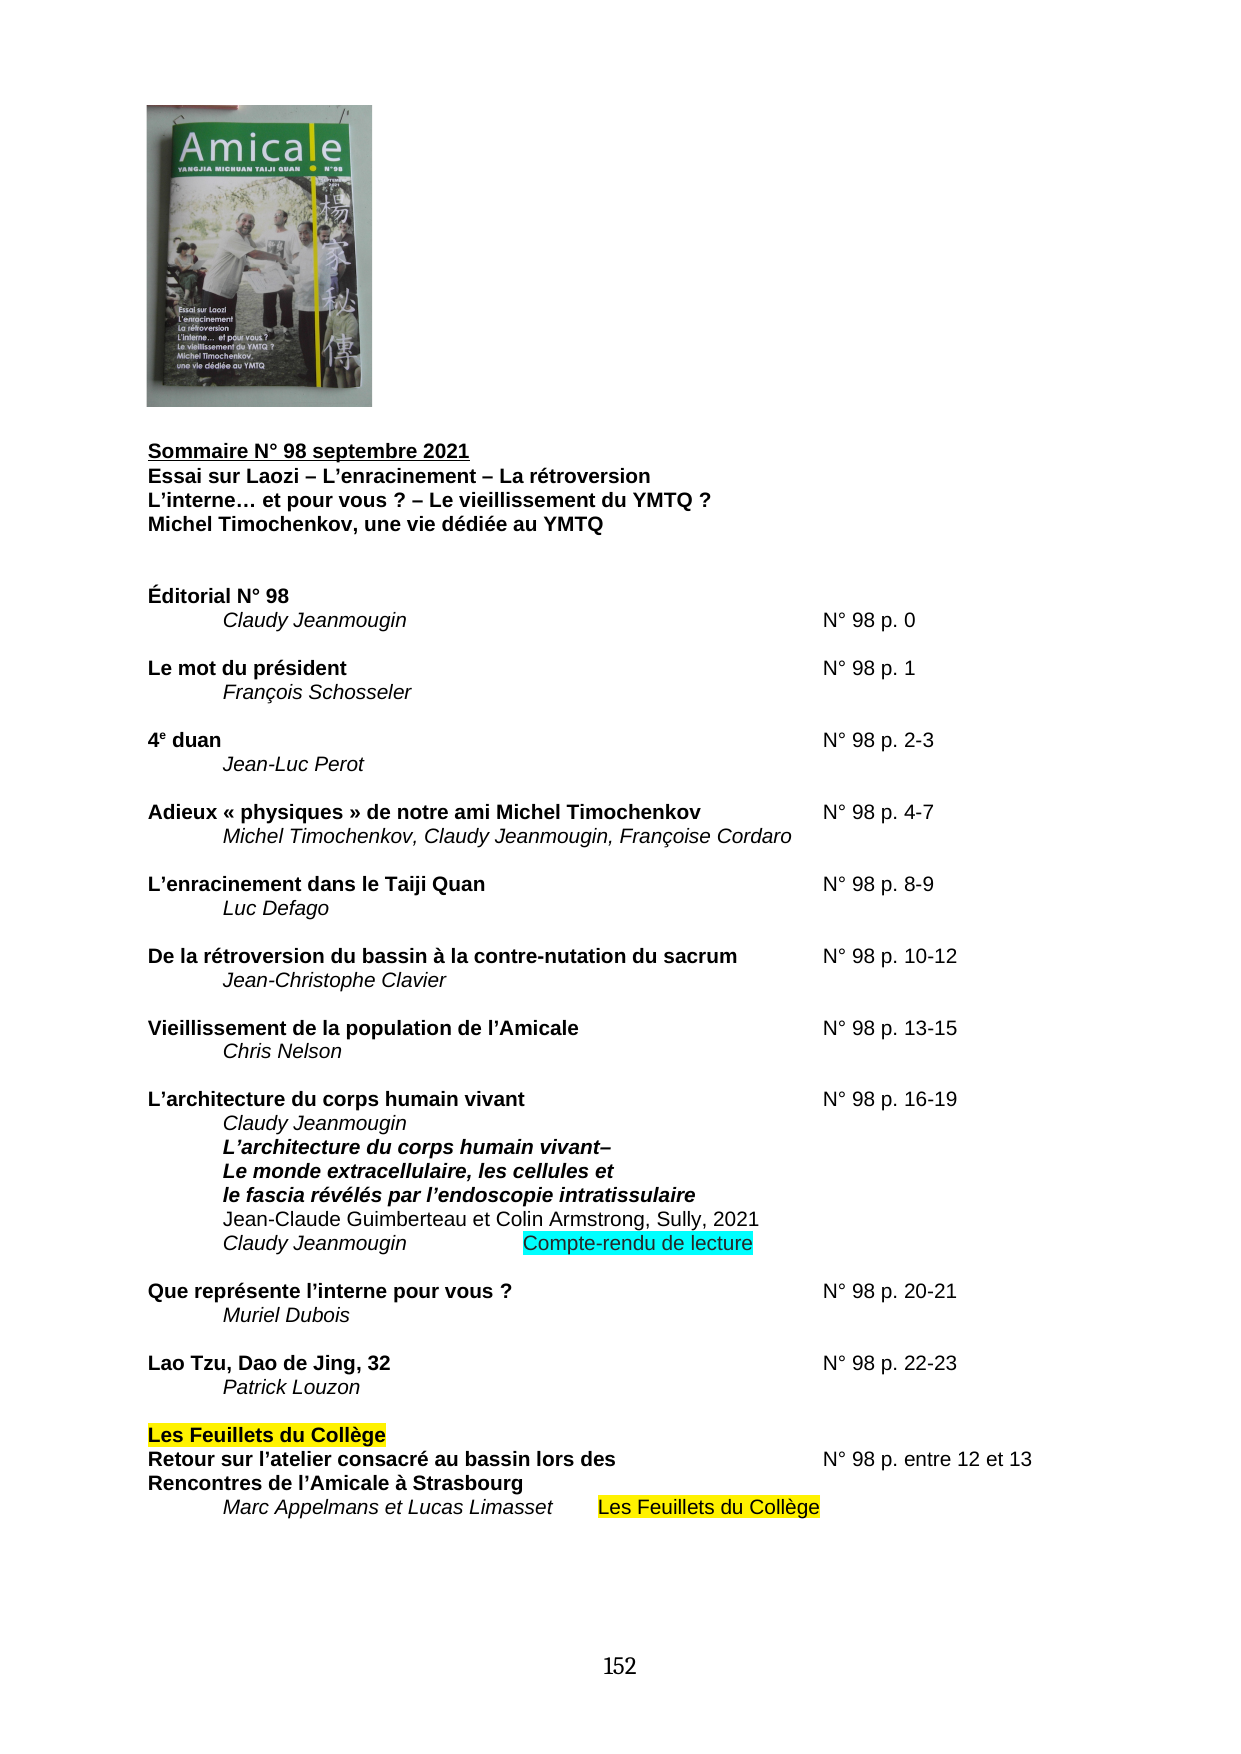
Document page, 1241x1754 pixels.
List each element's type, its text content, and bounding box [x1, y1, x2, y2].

text Rencontres de l’Amicale à Strasbourg [148, 1471, 1093, 1494]
text Patrick Louzon [148, 1375, 1093, 1399]
text Claudy Jeanmougin [148, 1111, 1093, 1135]
text Claudy Jeanmougin N° 98 p. 0 [148, 608, 1093, 632]
text Muriel Dubois [148, 1303, 1093, 1327]
text De la rétroversion du bassin à la contre-nutation du sacrum N° 98 p. 10-12 [148, 943, 1093, 967]
picture [146, 105, 373, 407]
text le fascia révélés par l’endoscopie intratissulaire [148, 1183, 1093, 1207]
text Essai sur Laozi – L’enracinement – La rétroversion [148, 463, 1093, 487]
text L’enracinement dans le Taiji Quan N° 98 p. 8-9 [148, 872, 1093, 896]
text Claudy Jeanmougin Compte-rendu de lecture [148, 1231, 1093, 1255]
text Que représente l’interne pour vous ? N° 98 p. 20-21 [148, 1279, 1093, 1303]
text François Schosseler [148, 680, 1093, 704]
text Jean-Christophe Clavier [148, 967, 1093, 991]
text L’architecture du corps humain vivant– [148, 1135, 1093, 1159]
text Jean-Luc Perot [148, 752, 1093, 776]
text Le monde extracellulaire, les cellules et [148, 1159, 1093, 1183]
text Éditorial N° 98 [148, 584, 1093, 608]
text Luc Defago [148, 896, 1093, 919]
text Chris Nelson [148, 1039, 1093, 1063]
text Jean-Claude Guimberteau et Colin Armstrong, Sully, 2021 [148, 1207, 1093, 1231]
text Marc Appelmans et Lucas Limasset Les Feuillets du Collège [148, 1494, 1093, 1518]
text Adieux « physiques » de notre ami Michel Timochenkov N° 98 p. 4-7 [148, 800, 1093, 824]
text Michel Timochenkov, une vie dédiée au YMTQ [148, 512, 1093, 536]
text Retour sur l’atelier consacré au bassin lors des N° 98 p. entre 12 et 13 [148, 1447, 1093, 1471]
text L’architecture du corps humain vivant N° 98 p. 16-19 [148, 1087, 1093, 1111]
text 4e duan N° 98 p. 2-3 [148, 728, 1093, 752]
text L’interne… et pour vous ? – Le vieillissement du YMTQ ? [148, 488, 1093, 512]
text Sommaire N° 98 septembre 2021 [148, 439, 1093, 463]
text Les Feuillets du Collège [148, 1423, 1093, 1447]
text Lao Tzu, Dao de Jing, 32 N° 98 p. 22-23 [148, 1351, 1093, 1375]
text Le mot du président N° 98 p. 1 [148, 656, 1093, 680]
text Vieillissement de la population de l’Amicale N° 98 p. 13-15 [148, 1015, 1093, 1039]
text Michel Timochenkov, Claudy Jeanmougin, Françoise Cordaro [148, 824, 1093, 848]
